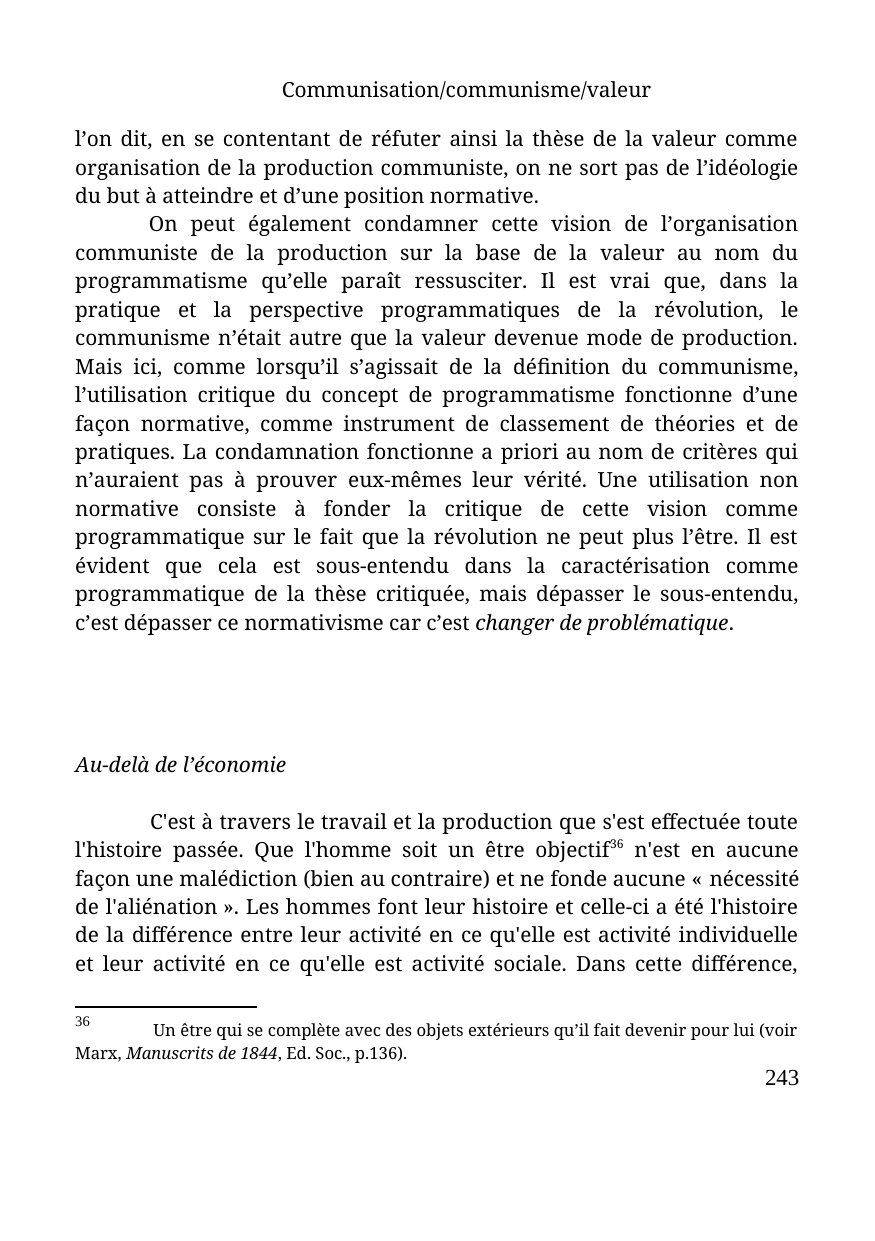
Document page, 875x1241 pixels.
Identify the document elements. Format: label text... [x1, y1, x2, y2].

text l’on dit, en se contentant de réfuter ainsi la thèse de la valeur comme organisation de la production communiste, on ne sort pas de l’idéologie du but à atteindre et d’une position normative. [75, 124, 799, 209]
text Au-delà de l’économie [75, 750, 799, 778]
text C'est à travers le travail et la production que s'est effectuée toute l'histoire passée. Que l'homme soit un être objectif n'est en aucune façon une malédiction (bien au contraire) et ne fonde aucune « nécessité de l'aliénation ». Les hommes font leur histoire et celle-ci a été l'histoire de la différence entre leur activité en ce qu'elle est activité individuelle et leur activité en ce qu'elle est activité sociale. Dans cette différence, [75, 807, 799, 977]
text Un être qui se complète avec des objets extérieurs qu’il fait devenir pour lui (voir Marx, Manuscrits de 1844, Ed. Soc., p.136). [75, 1013, 799, 1064]
text On peut également condamner cette vision de l’organisation communiste de la production sur la base de la valeur au nom du programmatisme qu’elle paraît ressusciter. Il est vrai que, dans la pratique et la perspective programmatiques de la révolution, le communisme n’était autre que la valeur devenue mode de production. Mais ici, comme lorsqu’il s’agissait de la définition du communisme, l’utilisation critique du concept de programmatisme fonctionne d’une façon normative, comme instrument de classement de théories et de pratiques. La condamnation fonctionne a priori au nom de critères qui n’auraient pas à prouver eux-mêmes leur vérité. Une utilisation non normative consiste à fonder la critique de cette vision comme programmatique sur le fait que la révolution ne peut plus l’être. Il est évident que cela est sous-entendu dans la caractérisation comme programmatique de la thèse critiquée, mais dépasser le sous-entendu, c’est dépasser ce normativisme car c’est changer de problématique. [75, 209, 799, 636]
